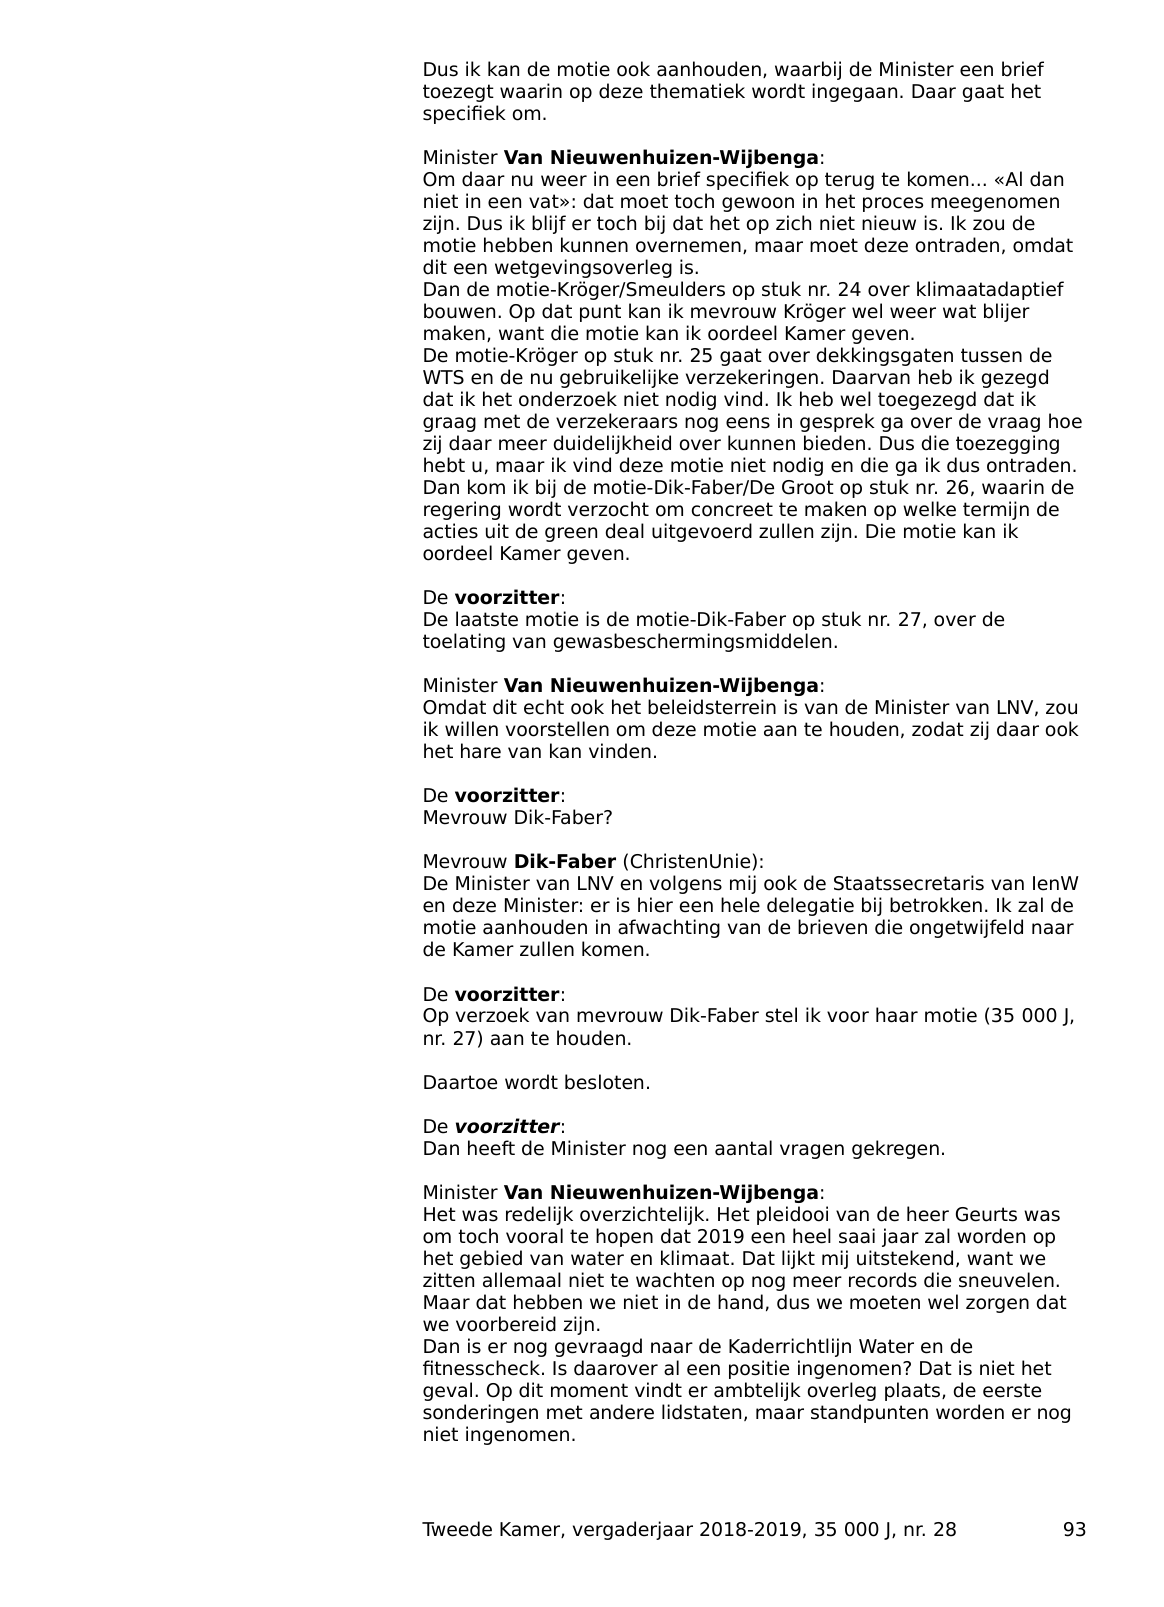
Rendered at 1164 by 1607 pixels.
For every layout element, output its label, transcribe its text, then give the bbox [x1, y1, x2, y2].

text Om daar nu weer in een brief specifiek op terug te komen... «Al dan niet in een vat»: dat moet toch gewoon in het proces meegenomen zijn. Dus ik blijf er toch bij dat het op zich niet nieuw is. Ik zou de motie hebben kunnen overnemen, maar moet deze ontraden, omdat dit een wetgevingsoverleg is. [422, 169, 1087, 279]
text De motie-Kröger op stuk nr. 25 gaat over dekkingsgaten tussen de WTS en de nu gebruikelijke verzekeringen. Daarvan heb ik gezegd dat ik het onderzoek niet nodig vind. Ik heb wel toegezegd dat ik graag met de verzekeraars nog eens in gesprek ga over de vraag hoe zij daar meer duidelijkheid over kunnen bieden. Dus die toezegging hebt u, maar ik vind deze motie niet nodig en die ga ik dus ontraden. [422, 345, 1087, 477]
text Op verzoek van mevrouw Dik-Faber stel ik voor haar motie (35 000 J, nr. 27) aan te houden. [422, 1005, 1087, 1049]
text De Minister van LNV en volgens mij ook de Staatssecretaris van IenW en deze Minister: er is hier een hele delegatie bij betrokken. Ik zal de motie aanhouden in afwachting van de brieven die ongetwijfeld naar de Kamer zullen komen. [422, 873, 1087, 961]
text Dan de motie-Kröger/Smeulders op stuk nr. 24 over klimaatadaptief bouwen. Op dat punt kan ik mevrouw Kröger wel weer wat blijer maken, want die motie kan ik oordeel Kamer geven. [422, 279, 1087, 345]
text De voorzitter: [422, 587, 1087, 609]
text Mevrouw Dik-Faber? [422, 807, 1087, 829]
text Dus ik kan de motie ook aanhouden, waarbij de Minister een brief toezegt waarin op deze thematiek wordt ingegaan. Daar gaat het specifiek om. [422, 59, 1087, 125]
text Het was redelijk overzichtelijk. Het pleidooi van de heer Geurts was om toch vooral te hopen dat 2019 een heel saai jaar zal worden op het gebied van water en klimaat. Dat lijkt mij uitstekend, want we zitten allemaal niet te wachten op nog meer records die sneuvelen. Maar dat hebben we niet in de hand, dus we moeten wel zorgen dat we voorbereid zijn. [422, 1204, 1087, 1336]
text Dan kom ik bij de motie-Dik-Faber/De Groot op stuk nr. 26, waarin de regering wordt verzocht om concreet te maken op welke termijn de acties uit de green deal uitgevoerd zullen zijn. Die motie kan ik oordeel Kamer geven. [422, 477, 1087, 565]
text Daartoe wordt besloten. [422, 1072, 1087, 1093]
text Mevrouw Dik-Faber (ChristenUnie): [422, 851, 1087, 873]
text De laatste motie is de motie-Dik-Faber op stuk nr. 27, over de toelating van gewasbeschermingsmiddelen. [422, 609, 1087, 653]
text Dan heeft de Minister nog een aantal vragen gekregen. [422, 1138, 1087, 1160]
text De voorzitter: [422, 1116, 1087, 1138]
text Minister Van Nieuwenhuizen-Wijbenga: [422, 1182, 1087, 1204]
text Omdat dit echt ook het beleidsterrein is van de Minister van LNV, zou ik willen voorstellen om deze motie aan te houden, zodat zij daar ook het hare van kan vinden. [422, 697, 1087, 763]
text De voorzitter: [422, 983, 1087, 1005]
text Minister Van Nieuwenhuizen-Wijbenga: [422, 675, 1087, 697]
text De voorzitter: [422, 785, 1087, 807]
text Dan is er nog gevraagd naar de Kaderrichtlijn Water en de fitnesscheck. Is daarover al een positie ingenomen? Dat is niet het geval. Op dit moment vindt er ambtelijk overleg plaats, de eerste sonderingen met andere lidstaten, maar standpunten worden er nog niet ingenomen. [422, 1336, 1087, 1446]
text Minister Van Nieuwenhuizen-Wijbenga: [422, 147, 1087, 169]
